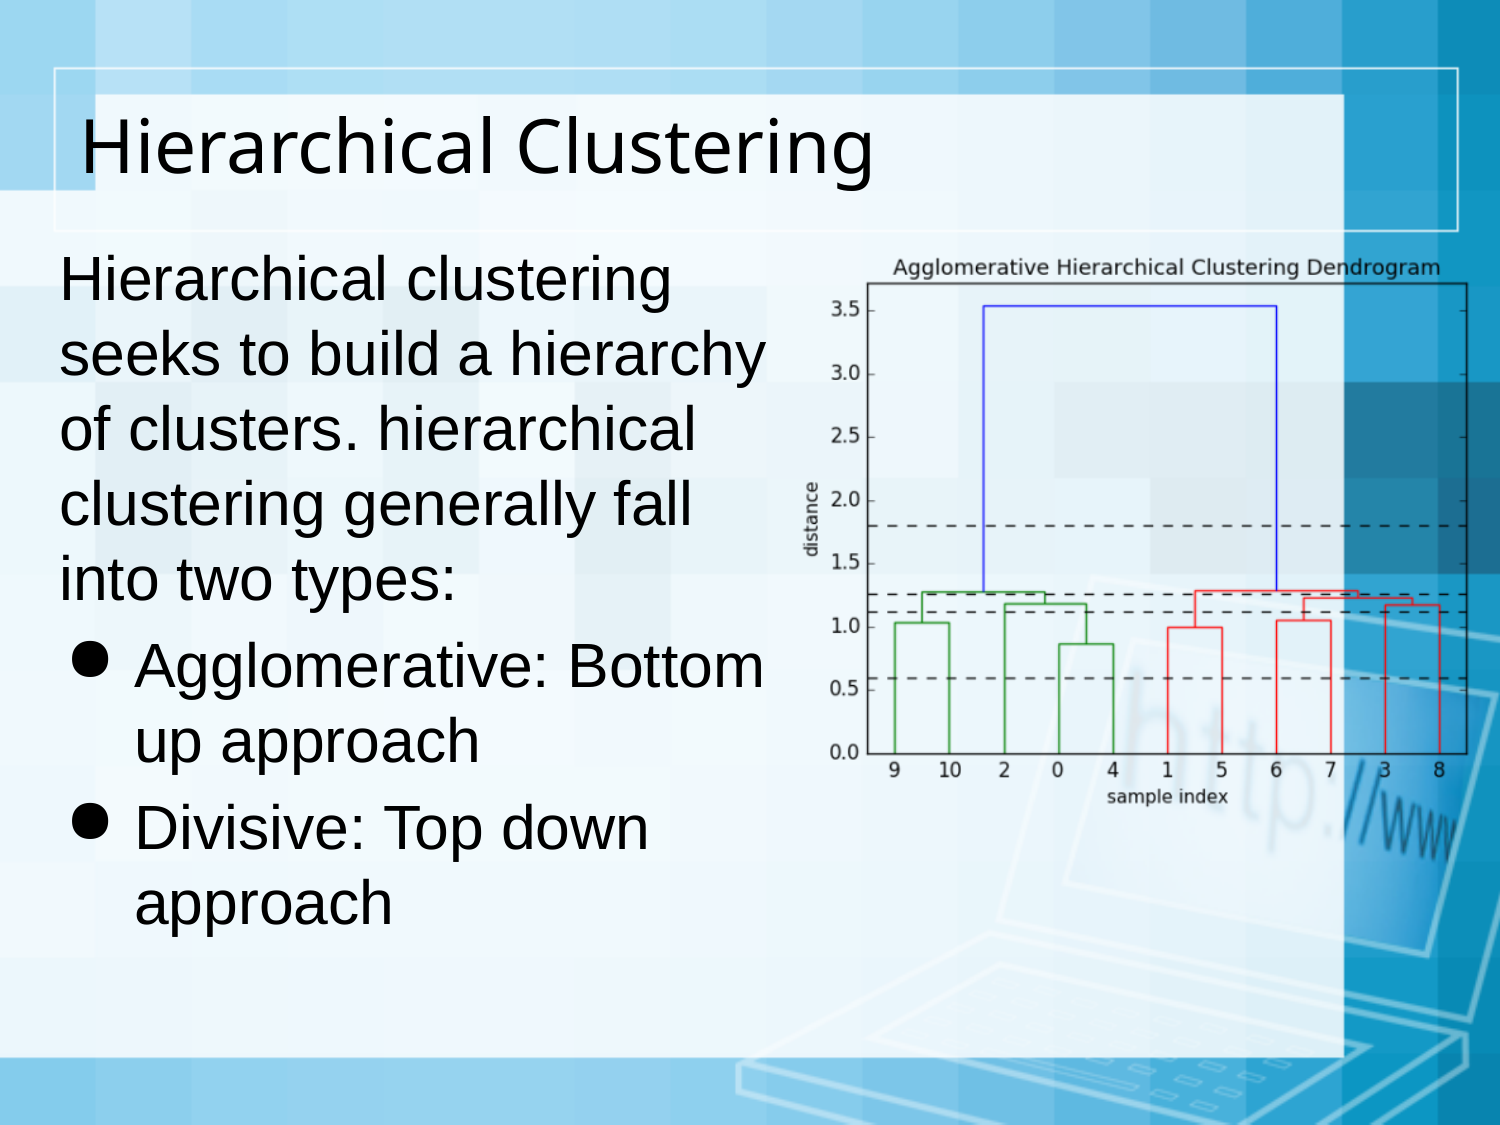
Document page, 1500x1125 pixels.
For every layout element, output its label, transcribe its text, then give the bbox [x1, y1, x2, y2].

text_box Hierarchical clustering seeks to build a hierarchy of clusters. hierarchical clustering generally fall into two types: Agglomerative: Bottom up approach Divisive: Top down approach [44, 222, 791, 1030]
title Hierarchical Clustering [64, 87, 1338, 200]
picture [0, 0, 1500, 1125]
